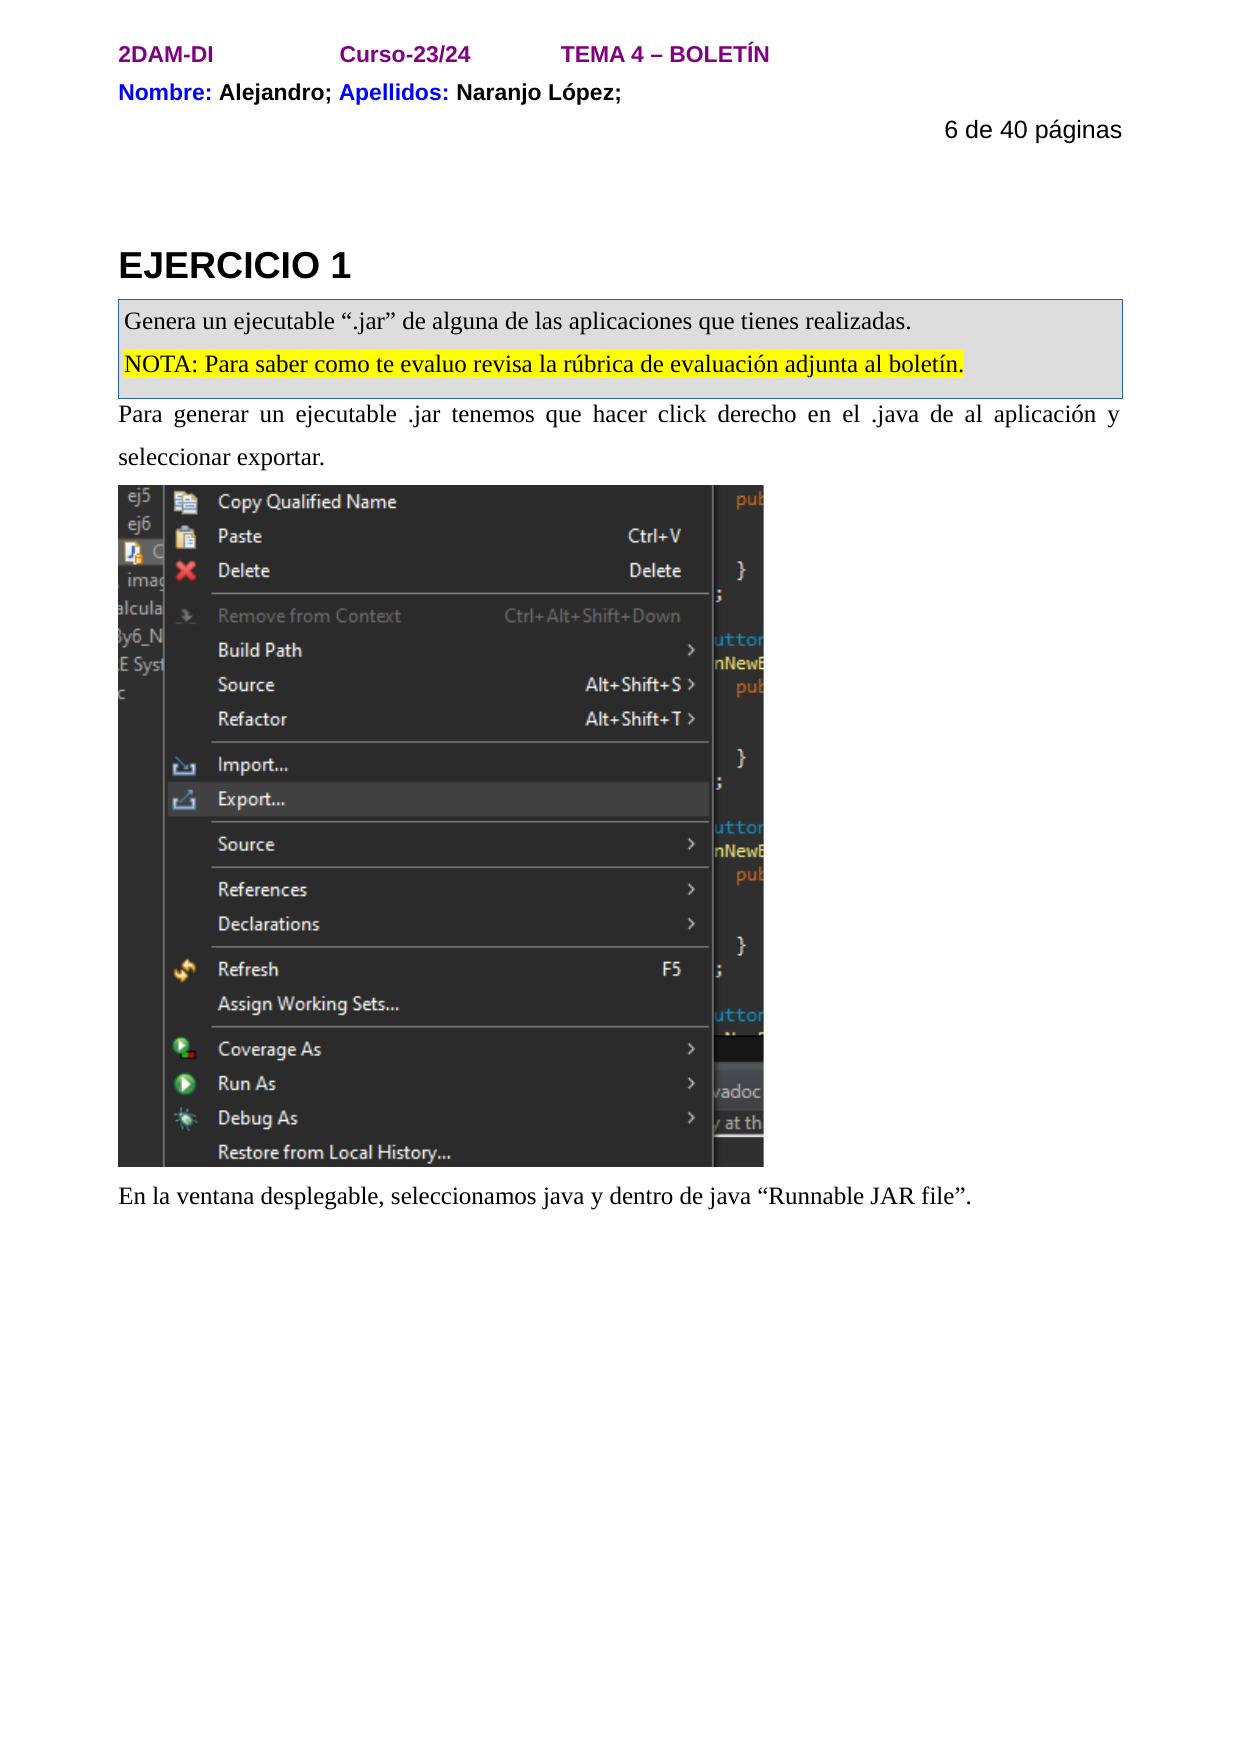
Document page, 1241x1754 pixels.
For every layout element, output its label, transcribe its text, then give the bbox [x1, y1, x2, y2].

table_header Genera un ejecutable “.jar” de alguna de las aplicaciones que tienes realizadas. NOTA: Para saber como te evaluo revisa la rúbrica de evaluación adjunta al boletín. [119, 300, 1122, 398]
subtitle EJERCICIO 1 [118, 244, 1122, 287]
text Para generar un ejecutable .jar tenemos que hacer click derecho en el .java de al aplicación y seleccionar exportar. [118, 399, 1122, 471]
text En la ventana desplegable, seleccionamos java y dentro de java “Runnable JAR file”. [118, 1181, 1122, 1210]
